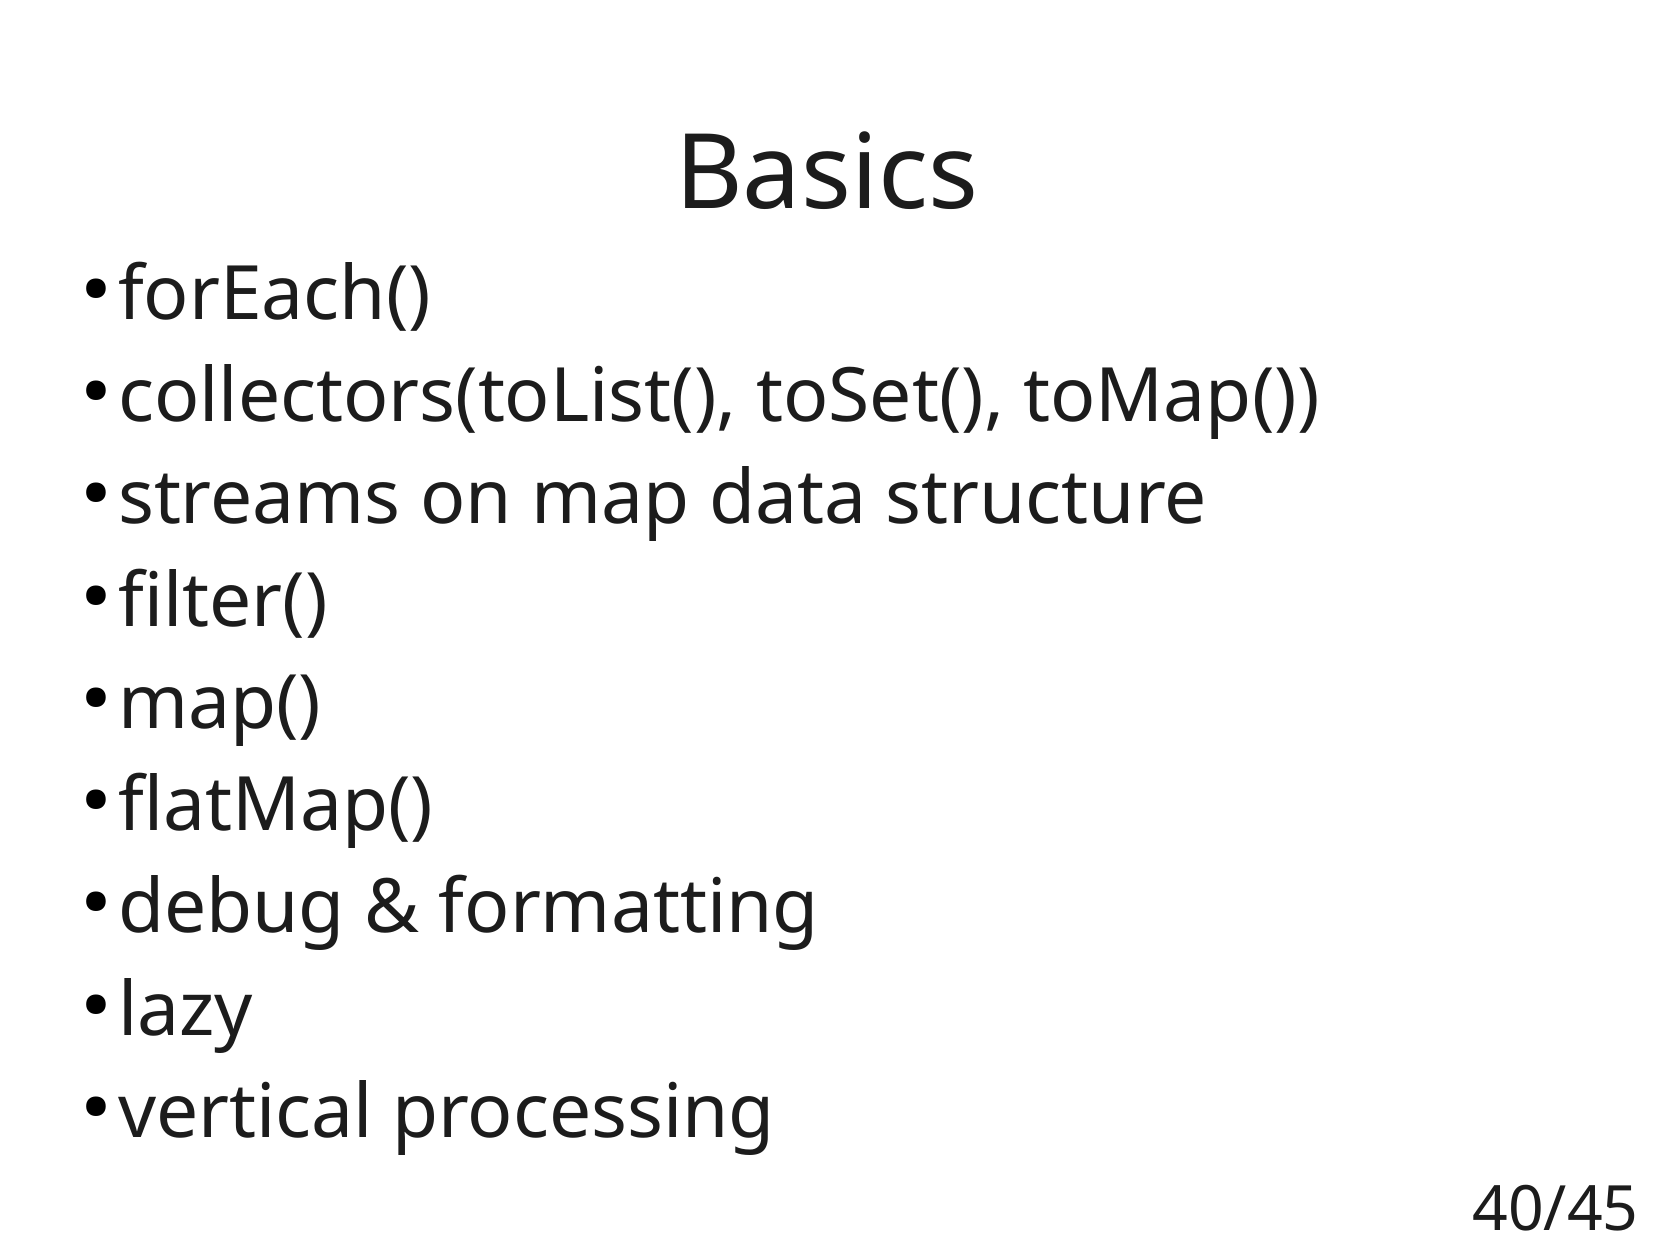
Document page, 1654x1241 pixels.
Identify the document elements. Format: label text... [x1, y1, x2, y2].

title Basics [82, 64, 1571, 257]
subtitle forEach() collectors(toList(), toSet(), toMap()) streams on map data structure filter() map() flatMap() debug & formatting lazy vertical processing [82, 257, 1571, 1142]
text_box <numer>/45 [1071, 1155, 1654, 1241]
